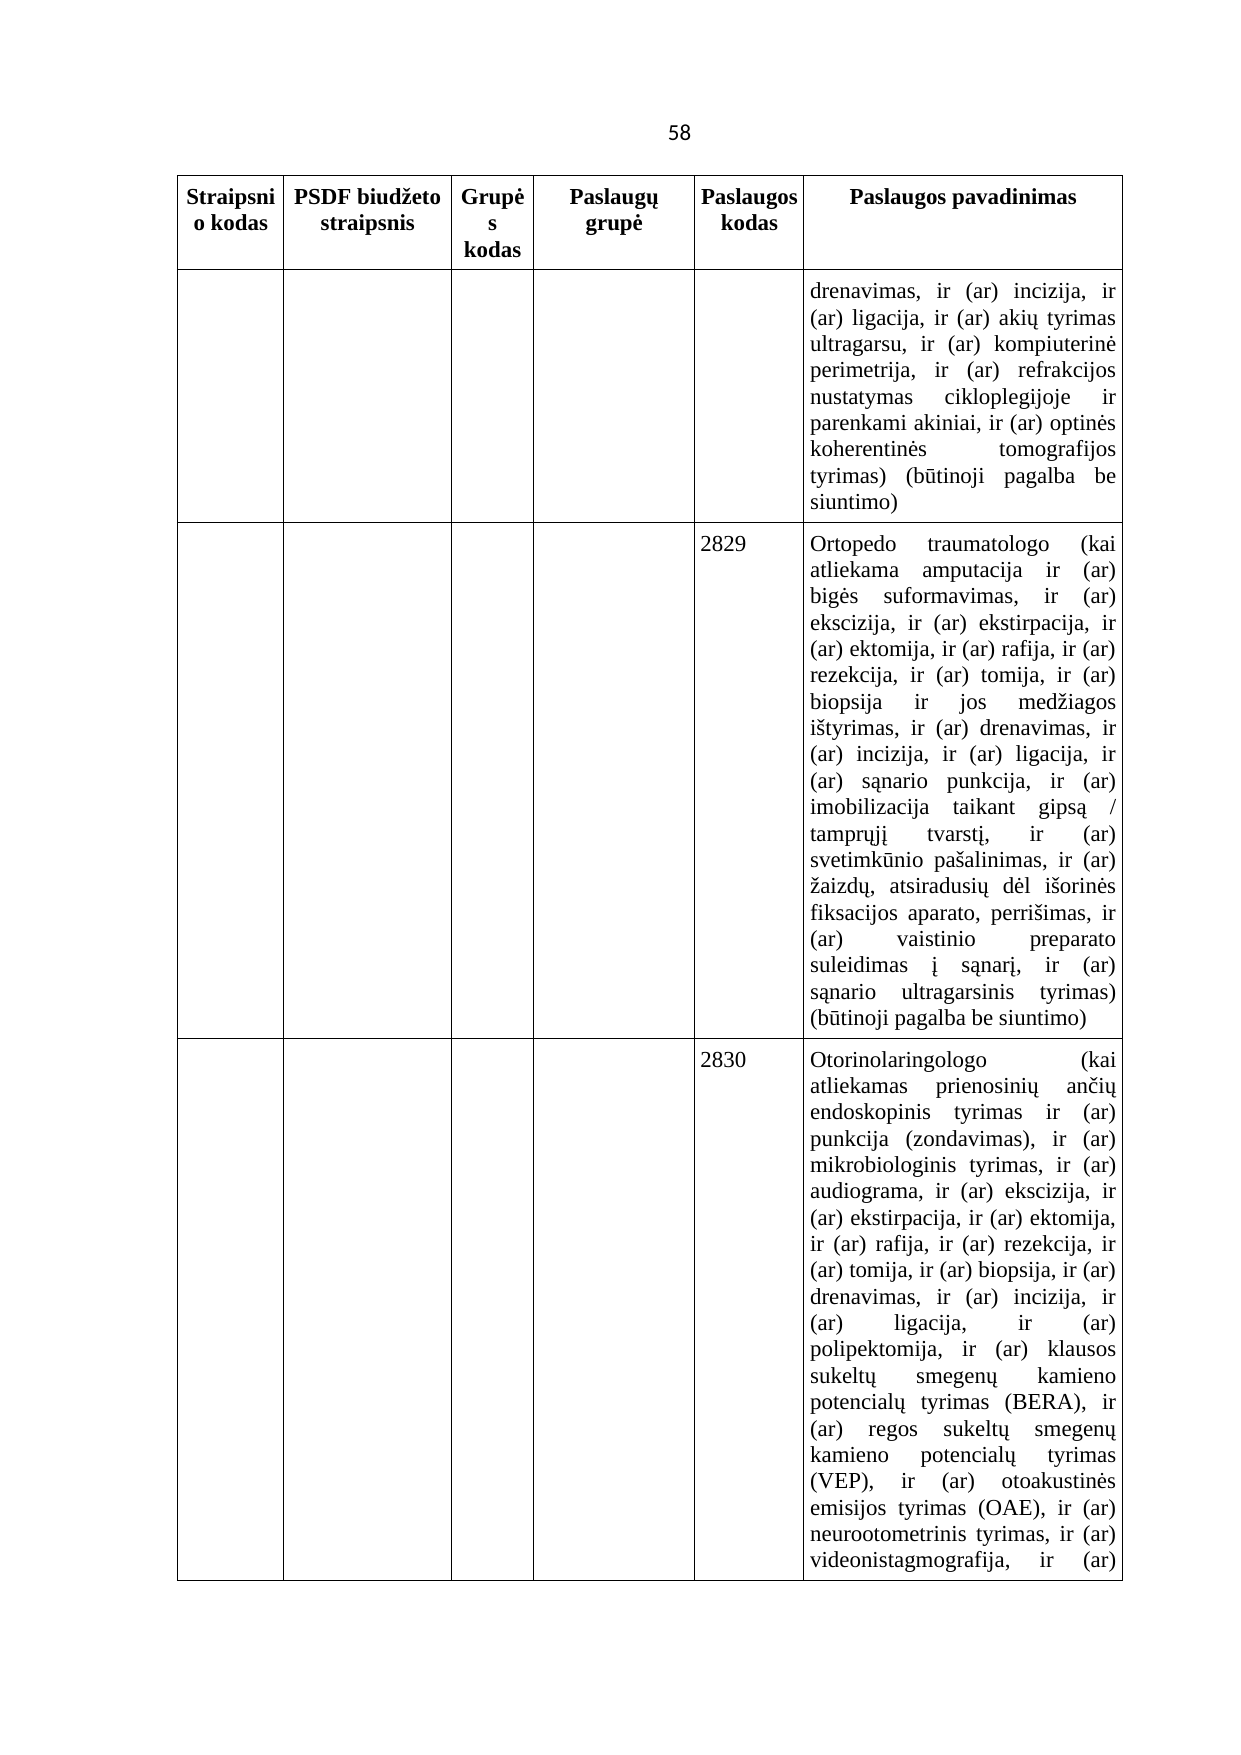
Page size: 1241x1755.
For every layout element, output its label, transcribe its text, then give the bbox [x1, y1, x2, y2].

table_cell [534, 270, 694, 522]
table_cell [695, 270, 803, 522]
table_cell [452, 270, 533, 522]
table_cell [178, 270, 283, 522]
table_cell 2830 [695, 1039, 803, 1580]
table_header Grupės kodas [452, 176, 533, 269]
table_cell [284, 1039, 451, 1580]
table_cell [452, 523, 533, 1037]
table_cell [452, 1039, 533, 1580]
table_cell Otorinolaringologo (kai atliekamas prienosinių ančių endoskopinis tyrimas ir (ar) punkcija (zondavimas), ir (ar) mikrobiologinis tyrimas, ir (ar) audiograma, ir (ar) ekscizija, ir (ar) ekstirpacija, ir (ar) ektomija, ir (ar) rafija, ir (ar) rezekcija, ir (ar) tomija, ir (ar) biopsija, ir (ar) drenavimas, ir (ar) incizija, ir (ar) ligacija, ir (ar) polipektomija, ir (ar) klausos sukeltų smegenų kamieno potencialų tyrimas (BERA), ir (ar) regos sukeltų smegenų kamieno potencialų tyrimas (VEP), ir (ar) otoakustinės emisijos tyrimas (OAE), ir (ar) neurootometrinis tyrimas, ir (ar) videonistagmografija, ir (ar) [804, 1039, 1122, 1580]
table_cell [178, 523, 283, 1037]
table_header Paslaugų grupė [534, 176, 694, 269]
table_cell Ortopedo traumatologo (kai atliekama amputacija ir (ar) bigės suformavimas, ir (ar) ekscizija, ir (ar) ekstirpacija, ir (ar) ektomija, ir (ar) rafija, ir (ar) rezekcija, ir (ar) tomija, ir (ar) biopsija ir jos medžiagos ištyrimas, ir (ar) drenavimas, ir (ar) incizija, ir (ar) ligacija, ir (ar) sąnario punkcija, ir (ar) imobilizacija taikant gipsą / tamprųjį tvarstį, ir (ar) svetimkūnio pašalinimas, ir (ar) žaizdų, atsiradusių dėl išorinės fiksacijos aparato, perrišimas, ir (ar) vaistinio preparato suleidimas į sąnarį, ir (ar) sąnario ultragarsinis tyrimas) (būtinoji pagalba be siuntimo) [804, 523, 1122, 1037]
table_cell [534, 523, 694, 1037]
table_cell drenavimas, ir (ar) incizija, ir (ar) ligacija, ir (ar) akių tyrimas ultragarsu, ir (ar) kompiuterinė perimetrija, ir (ar) refrakcijos nustatymas cikloplegijoje ir parenkami akiniai, ir (ar) optinės koherentinės tomografijos tyrimas) (būtinoji pagalba be siuntimo) [804, 270, 1122, 522]
table_cell [284, 270, 451, 522]
table_header Straipsnio kodas [178, 176, 283, 269]
table_cell [284, 523, 451, 1037]
table_cell 2829 [695, 523, 803, 1037]
table_header Paslaugos kodas [695, 176, 803, 269]
table_header PSDF biudžeto straipsnis [284, 176, 451, 269]
table_cell [534, 1039, 694, 1580]
table_cell [178, 1039, 283, 1580]
table_header Paslaugos pavadinimas [804, 176, 1122, 269]
